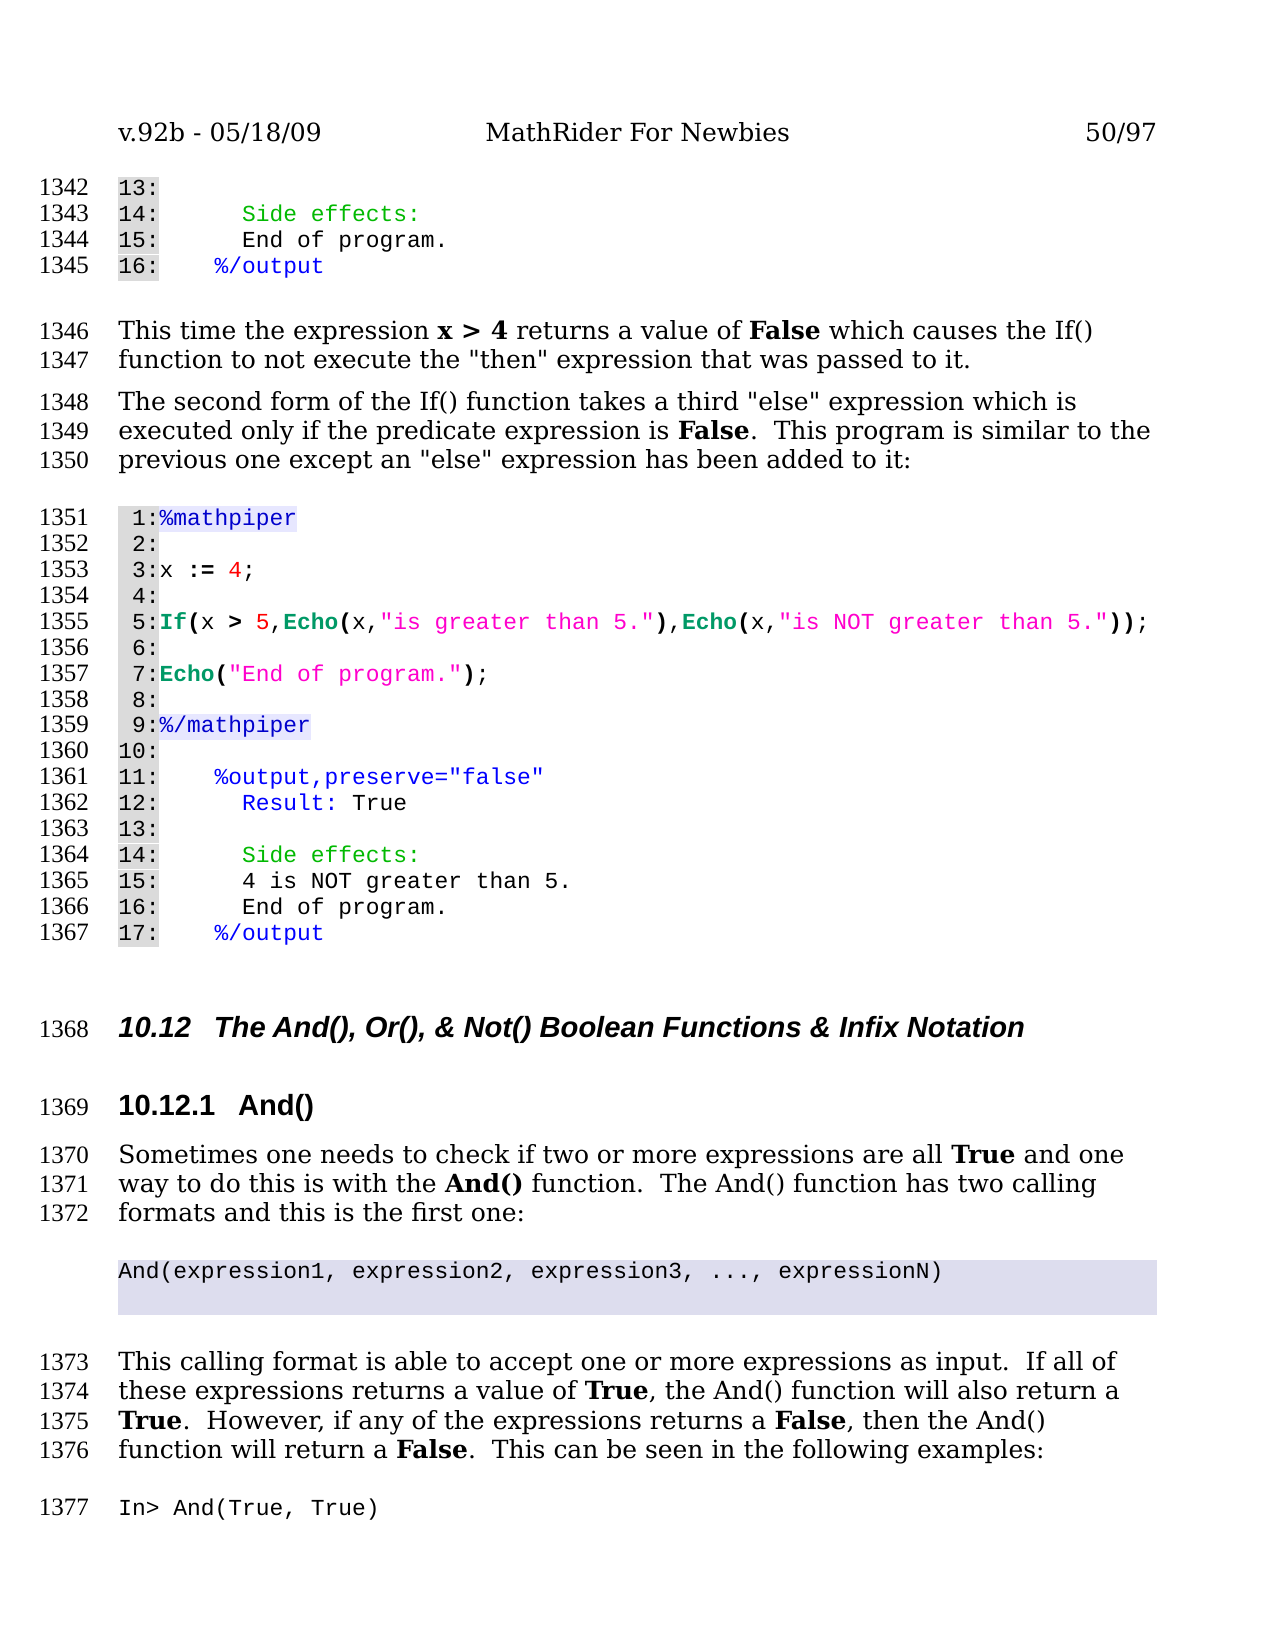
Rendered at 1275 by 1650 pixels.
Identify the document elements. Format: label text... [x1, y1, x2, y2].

text 2: [118, 532, 1157, 558]
text 12: Result: True [118, 792, 1157, 818]
text 9:%/mathpiper [118, 714, 1157, 740]
text Sometimes one needs to check if two or more expressions are all True and one way to do this is with the And() function. The And() function has two calling formats and this is the first one: [118, 1140, 1157, 1228]
text 3:x := 4; [118, 558, 1157, 584]
subtitle The And(), Or(), & Not() Boolean Functions & Infix Notation [118, 1010, 1157, 1043]
text 4: [118, 584, 1157, 610]
text 11: %output,preserve="false" [118, 766, 1157, 792]
text 10: [118, 740, 1157, 766]
text 14: Side effects: [118, 203, 1157, 229]
text This time the expression x > 4 returns a value of False which causes the If() function to not execute the "then" expression that was passed to it. [118, 316, 1157, 374]
text The second form of the If() function takes a third "else" expression which is executed only if the predicate expression is False. This program is similar to the previous one except an "else" expression has been added to it: [118, 387, 1157, 474]
subtitle And() [118, 1088, 1157, 1122]
text This calling format is able to accept one or more expressions as input. If all of these expressions returns a value of True, the And() function will also return a True. However, if any of the expressions returns a False, then the And() function will return a False. This can be seen in the following examples: [118, 1347, 1157, 1464]
table_header And(expression1, expression2, expression3, ..., expressionN) [118, 1260, 1157, 1315]
text 15: 4 is NOT greater than 5. [118, 869, 1157, 895]
text 5:If(x > 5,Echo(x,"is greater than 5."),Echo(x,"is NOT greater than 5.")); [118, 610, 1157, 636]
text 14: Side effects: [118, 843, 1157, 869]
text 7:Echo("End of program."); [118, 662, 1157, 688]
text 1:%mathpiper [118, 506, 1157, 532]
text 13: [118, 177, 1157, 203]
text 16: End of program. [118, 895, 1157, 921]
text 8: [118, 688, 1157, 714]
text 16: %/output [118, 254, 1157, 281]
text 6: [118, 636, 1157, 662]
text 13: [118, 818, 1157, 843]
text 15: End of program. [118, 229, 1157, 254]
text In> And(True, True) [118, 1496, 1157, 1522]
text 17: %/output [118, 921, 1157, 947]
